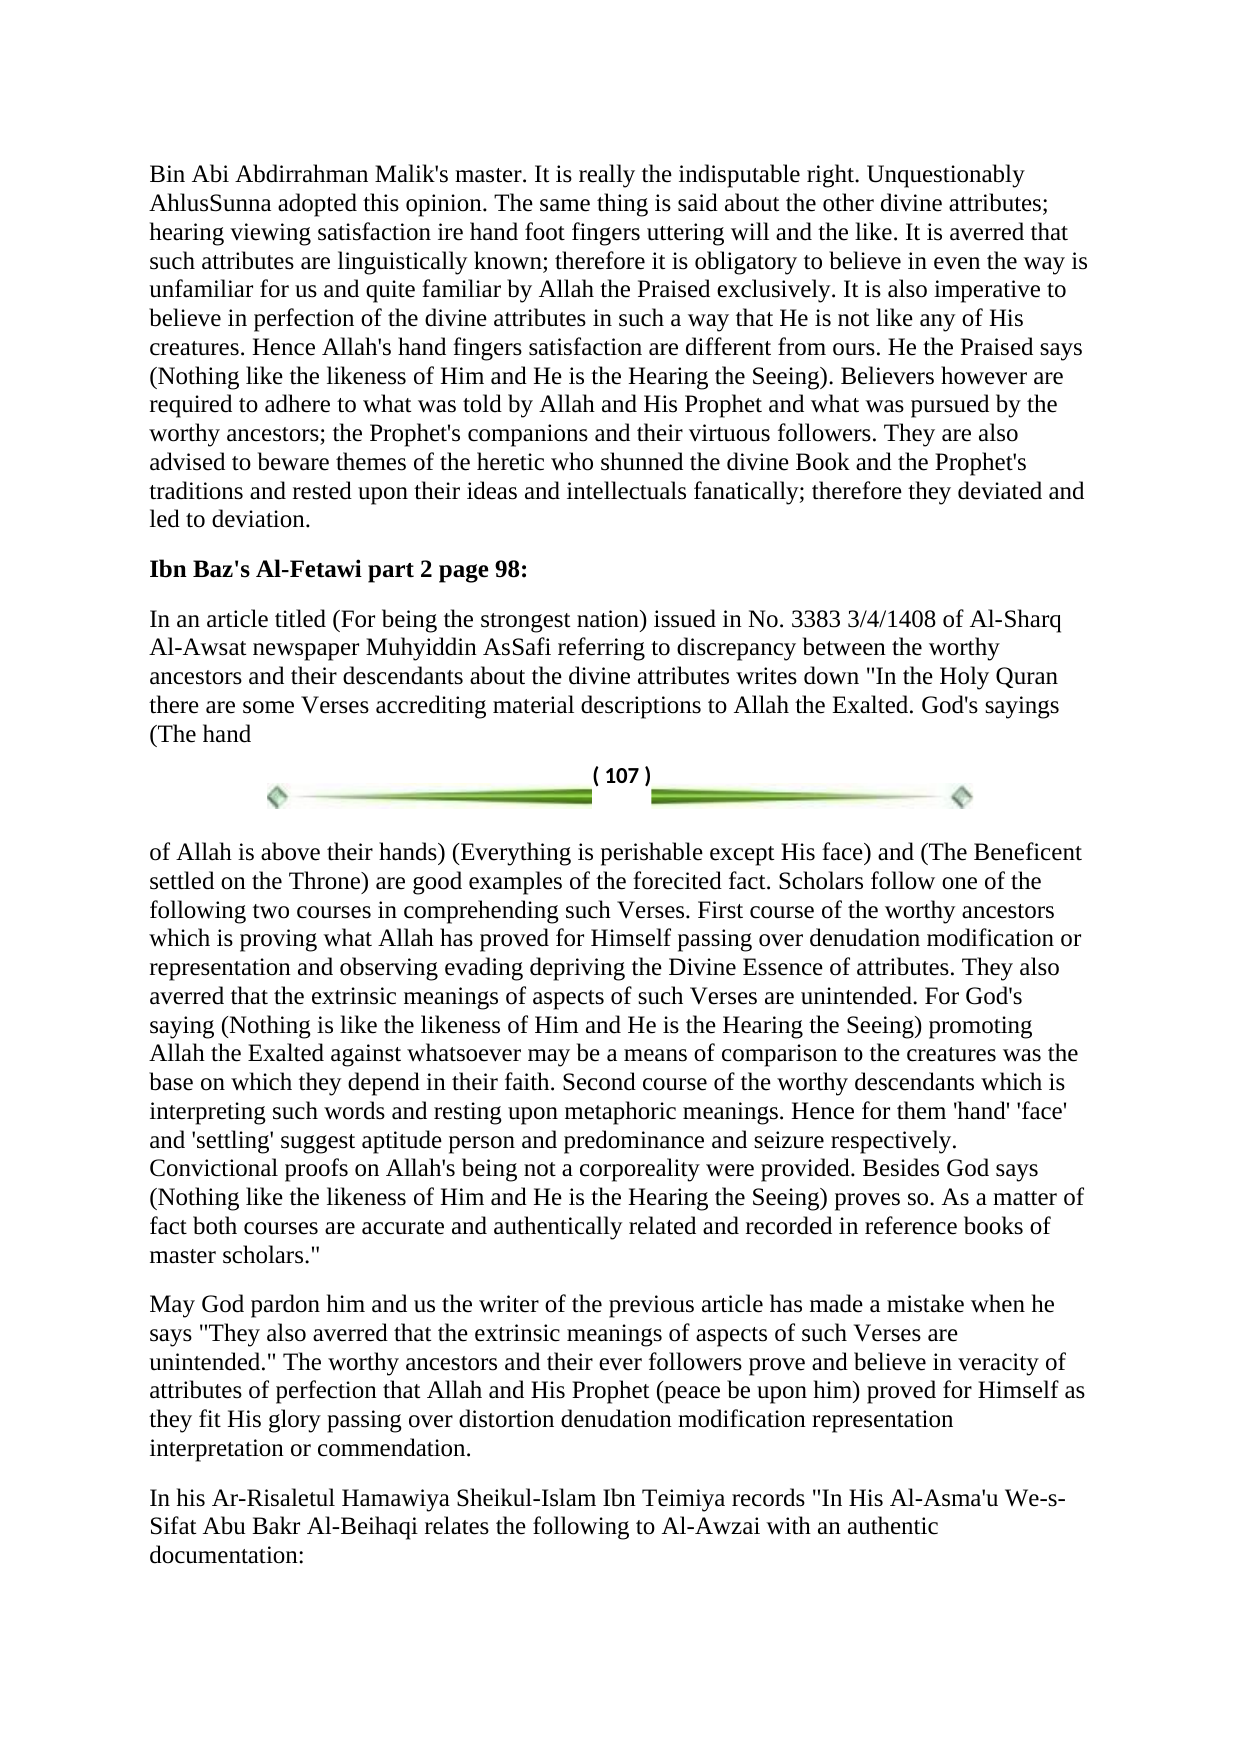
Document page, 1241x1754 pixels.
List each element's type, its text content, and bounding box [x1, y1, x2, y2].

table_header ( 107 ) of Allah is above their hands) (Everything is perishable except His face) and (The Beneficent settled on the Throne) are good examples of the forecited fact. Scholars follow one of the following two courses in comprehending such Verses. First course of the worthy ancestors which is proving what Allah has proved for Himself passing over denudation modification or representation and observing evading depriving the Divine Essence of attributes. They also averred that the extrinsic meanings of aspects of such Verses are unintended. For God's saying (Nothing is like the likeness of Him and He is the Hearing the Seeing) promoting Allah the Exalted against whatsoever may be a means of comparison to the creatures was the base on which they depend in their faith. Second course of the worthy descendants which is interpreting such words and resting upon metaphoric meanings. Hence for them 'hand' 'face' and 'settling' suggest aptitude person and predominance and seizure respectively. Convictional proofs on Allah's being not a corporeality were provided. Besides God says (Nothing like the likeness of Him and He is the Hearing the Seeing) proves so. As a matter of fact both courses are accurate and authentically related and recorded in reference books of master scholars." May God pardon him and us the writer of the previous article has made a mistake when he says "They also averred that the extrinsic meanings of aspects of such Verses are unintended." The worthy ancestors and their ever followers prove and believe in veracity of attributes of perfection that Allah and His Prophet (peace be upon him) proved for Himself as they fit His glory passing over distortion denudation modification representation interpretation or commendation. In his Ar-­Risaletul Hamawiya Sheikul­-Islam Ibn Teimiya records "In His Al-­Asma'u We-s­Sifat Abu Bakr Al-­Beihaqi relates the following to Al-­Awzai with an authentic documentation: [148, 760, 1093, 1581]
table_header Bin Abi Abdirrahman Malik's master. It is really the indisputable right. Unquestionably Ahlus­Sunna adopted this opinion. The same thing is said about the other divine attributes; hearing viewing satisfaction ire hand foot fingers uttering will and the like. It is averred that such attributes are linguistically known; therefore it is obligatory to believe in even the way is unfamiliar for us and quite familiar by Allah the Praised exclusively. It is also imperative to believe in perfection of the divine attributes in such a way that He is not like any of His creatures. Hence Allah's hand fingers satisfaction are different from ours. He the Praised says (Nothing like the likeness of Him and He is the Hearing the Seeing). Believers however are required to adhere to what was told by Allah and His Prophet and what was pursued by the worthy ancestors; the Prophet's companions and their virtuous followers. They are also advised to beware themes of the heretic who shunned the divine Book and the Prophet's traditions and rested upon their ideas and intellectuals fanatically; therefore they deviated and led to deviation. Ibn Baz's Al-­Fetawi part 2 page 98: In an article titled (For being the strongest nation) issued in No. 3383 3/4/1408 of Al-­Sharq Al-­Awsat newspaper Muhyiddin As­Safi referring to discrepancy between the worthy ancestors and their descendants about the divine attributes writes down "In the Holy Quran there are some Verses accrediting material descriptions to Allah the Exalted. God's sayings (The hand [148, 148, 1093, 759]
